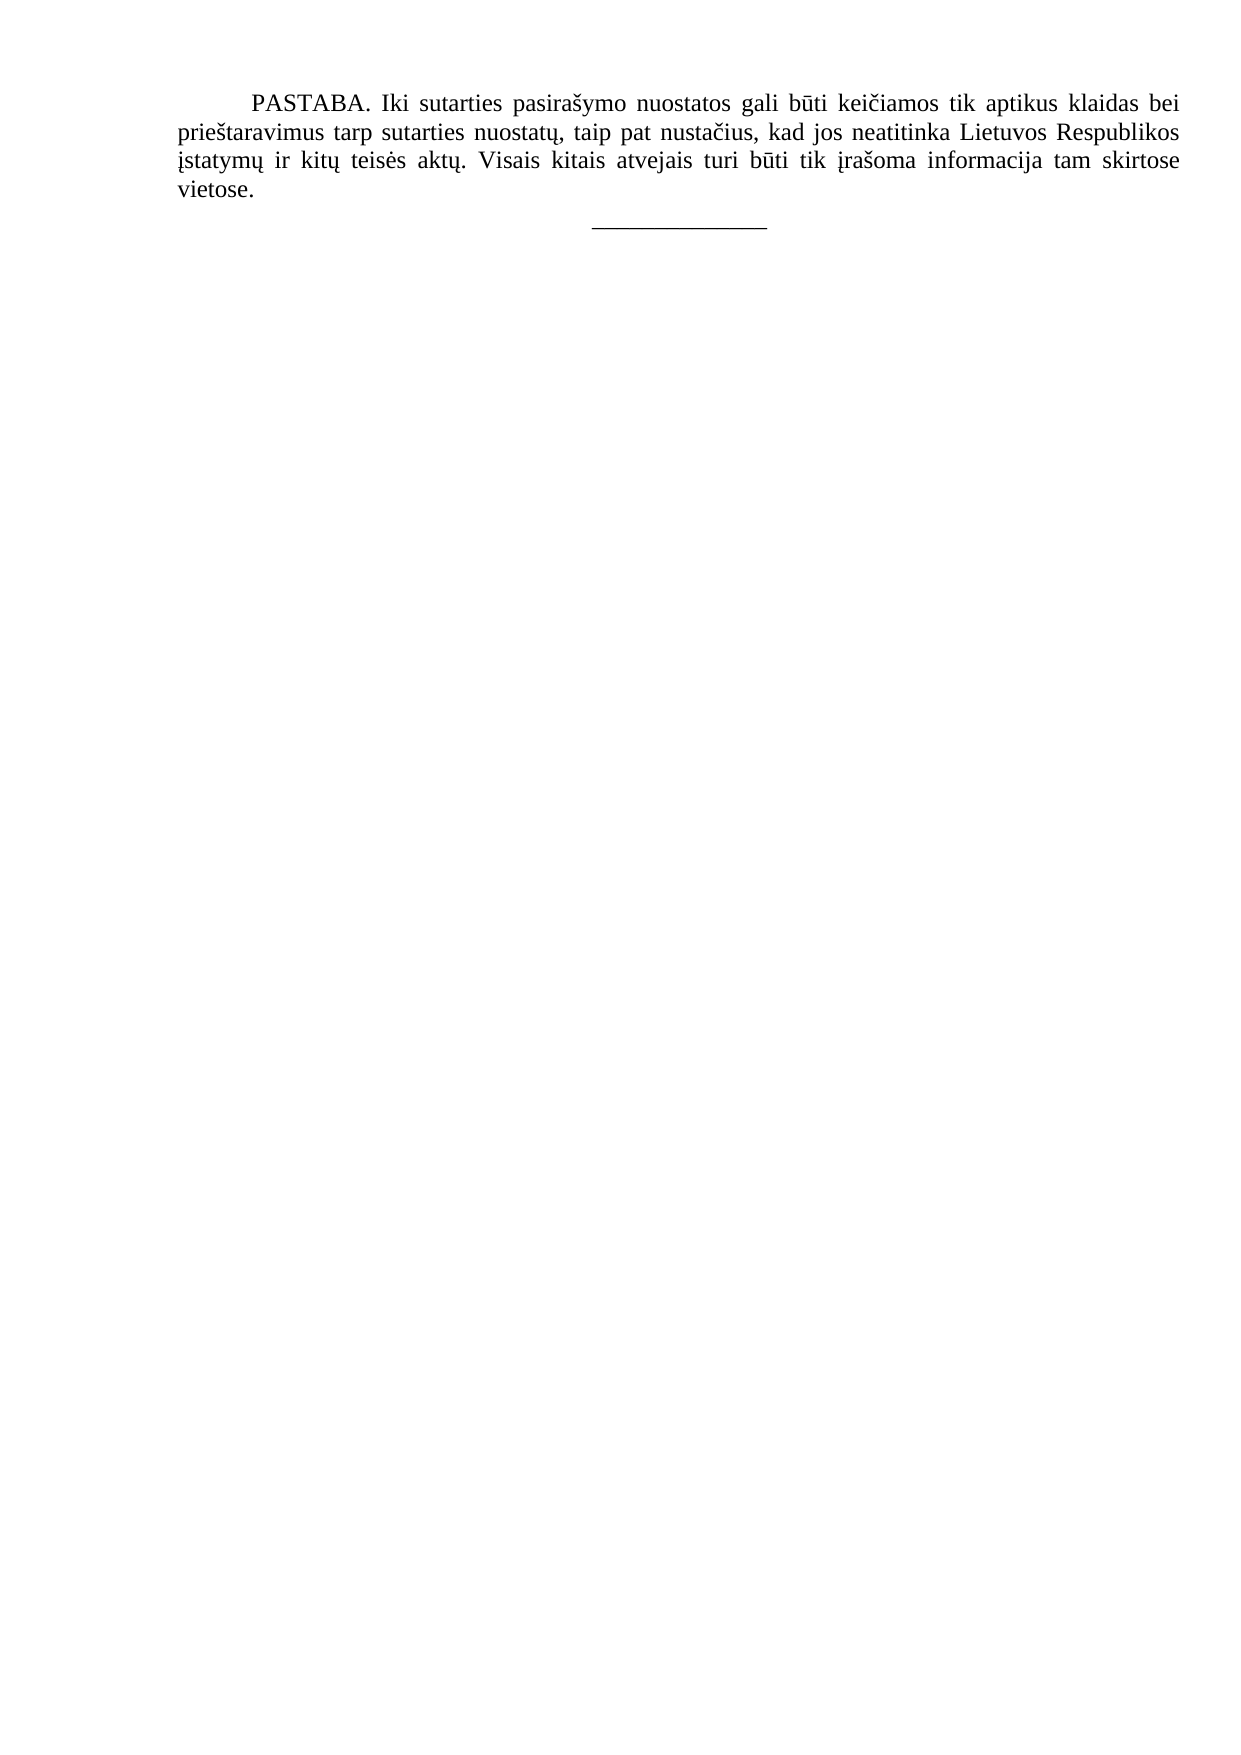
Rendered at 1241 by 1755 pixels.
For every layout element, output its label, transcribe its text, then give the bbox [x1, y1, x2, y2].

text PASTABA. Iki sutarties pasirašymo nuostatos gali būti keičiamos tik aptikus klaidas bei prieštaravimus tarp sutarties nuostatų, taip pat nustačius, kad jos neatitinka Lietuvos Respublikos įstatymų ir kitų teisės aktų. Visais kitais atvejais turi būti tik įrašoma informacija tam skirtose vietose. [177, 88, 1181, 203]
text ______________ [177, 203, 1181, 232]
